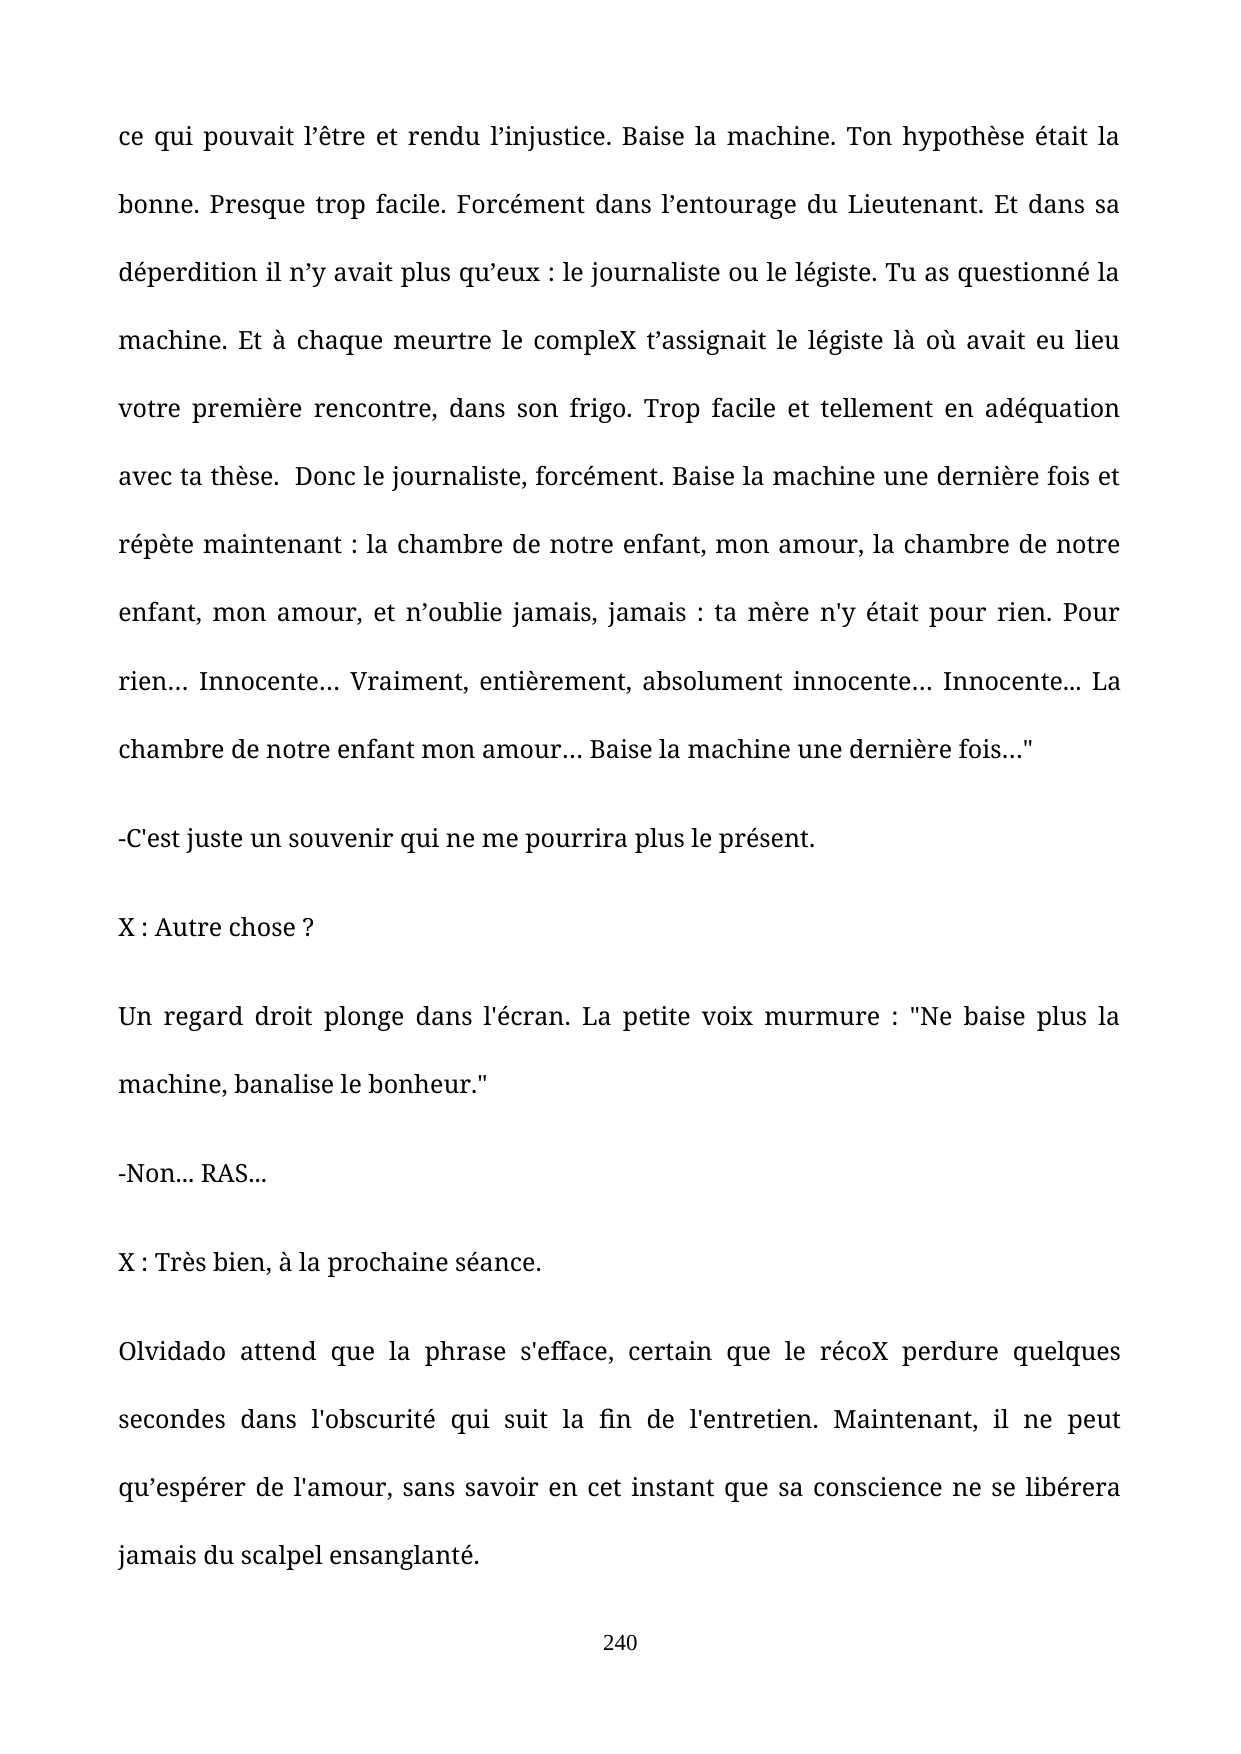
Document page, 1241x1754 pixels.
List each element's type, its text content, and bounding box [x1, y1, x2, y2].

text ce qui pouvait l’être et rendu l’injustice. Baise la machine. Ton hypothèse était la bonne. Presque trop facile. Forcément dans l’entourage du Lieutenant. Et dans sa déperdition il n’y avait plus qu’eux : le journaliste ou le légiste. Tu as questionné la machine. Et à chaque meurtre le compleX t’assignait le légiste là où avait eu lieu votre première rencontre, dans son frigo. Trop facile et tellement en adéquation avec ta thèse. Donc le journaliste, forcément. Baise la machine une dernière fois et répète maintenant : la chambre de notre enfant, mon amour, la chambre de notre enfant, mon amour, et n’oublie jamais, jamais : ta mère n'y était pour rien. Pour rien… Innocente… Vraiment, entièrement, absolument innocente… Innocente... La chambre de notre enfant mon amour… Baise la machine une dernière fois…" [118, 118, 1122, 765]
text Olvidado attend que la phrase s'efface, certain que le récoX perdure quelques secondes dans l'obscurité qui suit la fin de l'entretien. Maintenant, il ne peut qu’espérer de l'amour, sans savoir en cet instant que sa conscience ne se libérera jamais du scalpel ensanglanté. [118, 1333, 1122, 1572]
text -C'est juste un souvenir qui ne me pourrira plus le présent.​ [118, 820, 1122, 854]
text Un regard droit plonge dans l'écran. La petite voix murmure : "Ne baise plus la machine, banalise le bonheur."​ [118, 998, 1122, 1100]
text X : Autre chose ?​ [118, 909, 1122, 943]
text -Non... RAS... [118, 1155, 1122, 1189]
text X : Très bien, à la prochaine séance.​ [118, 1244, 1122, 1278]
